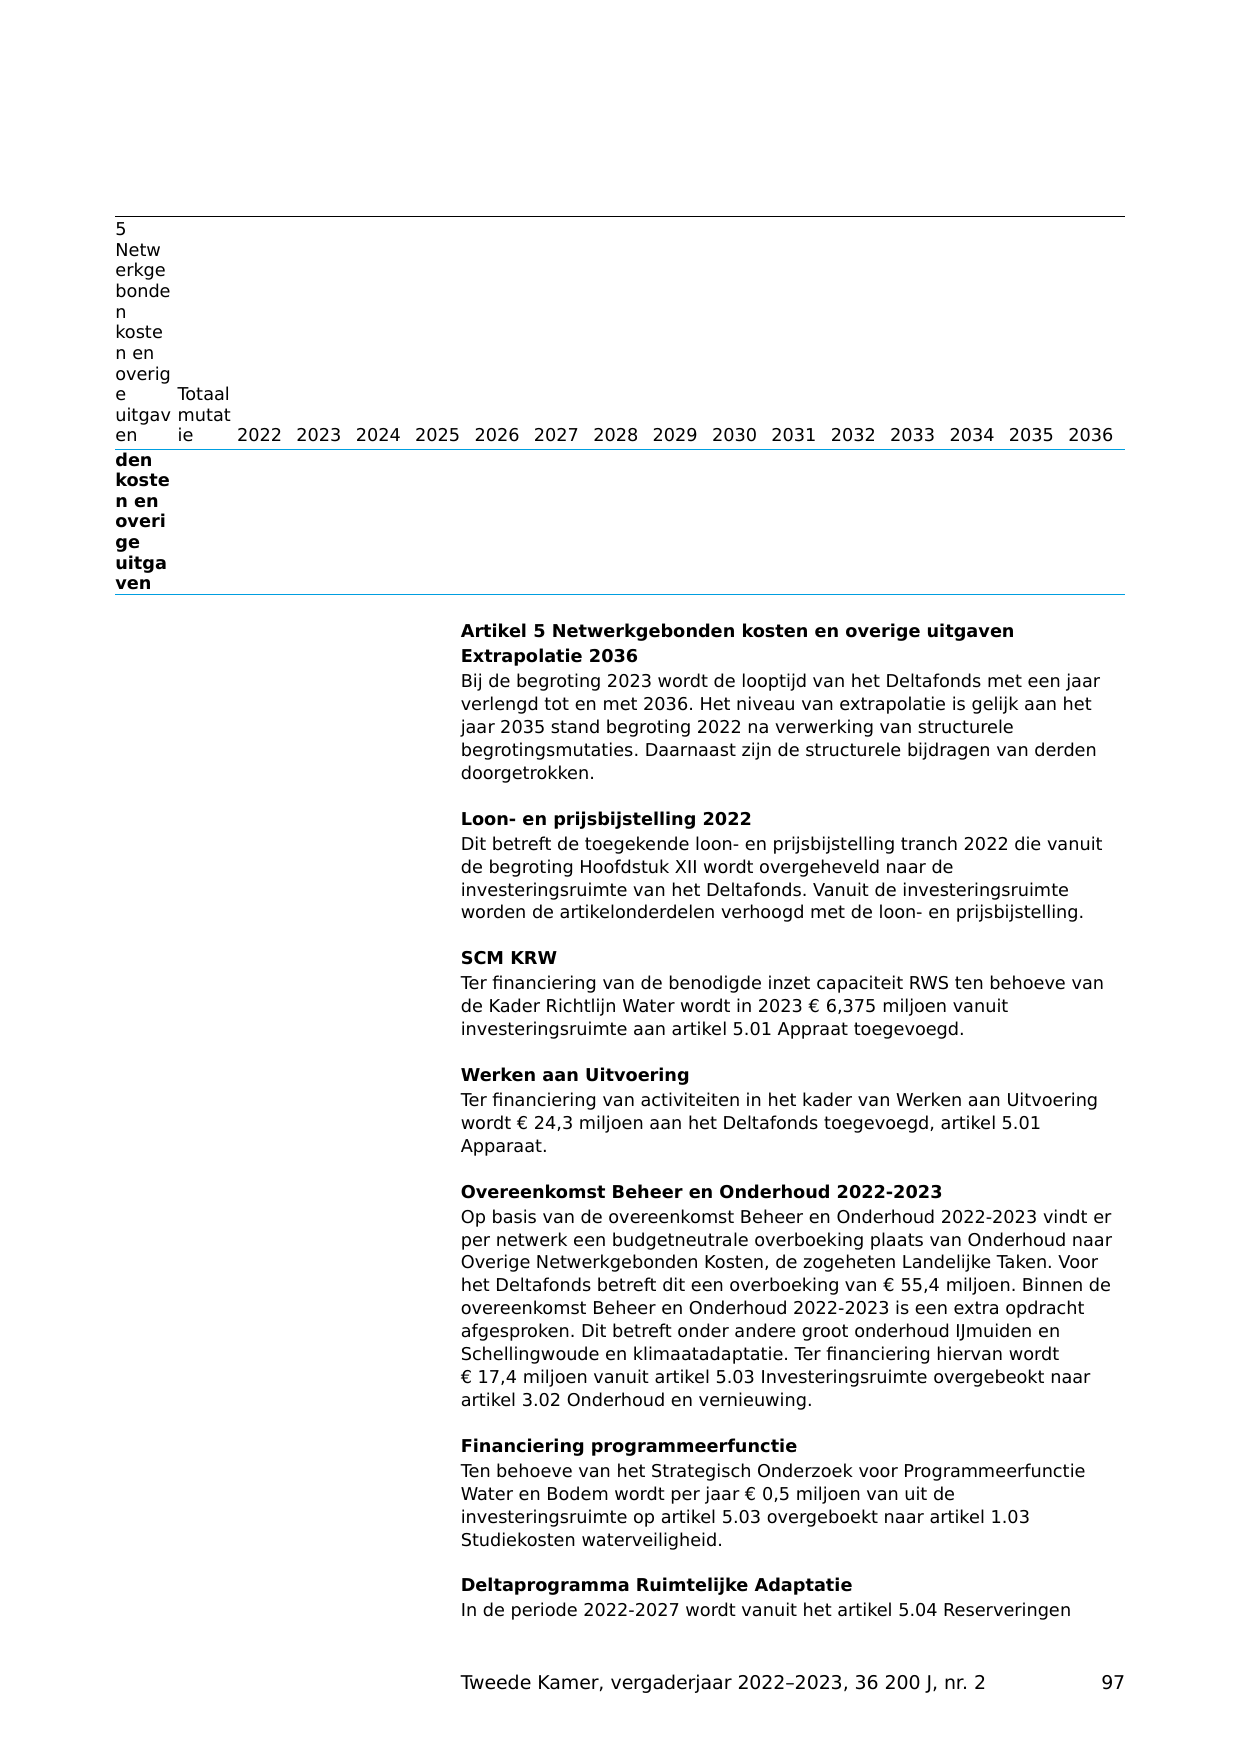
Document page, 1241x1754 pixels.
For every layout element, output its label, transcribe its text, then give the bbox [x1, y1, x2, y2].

table_cell 2027 [531, 217, 590, 449]
table_header Tabel 50 [115, 191, 1125, 216]
table_cell [293, 450, 353, 594]
table_cell [531, 450, 590, 594]
text Dit betreft de toegekende loon- en prijsbijstelling tranch 2022 die vanuit de begroting Hoofdstuk XII wordt overgeheveld naar de investeringsruimte van het Deltafonds. Vanuit de investeringsruimte worden de artikelonderdelen verhoogd met de loon- en prijsbijstelling. [461, 832, 1125, 923]
table_cell [353, 450, 412, 594]
table_cell [471, 450, 531, 594]
table_cell [590, 450, 649, 594]
table_cell [709, 450, 768, 594]
text Financiering programmeerfunctie [461, 1434, 1125, 1457]
text Loon- en prijsbijstelling 2022 [461, 807, 1125, 830]
table_cell Totaal mutatie [175, 217, 234, 449]
text SCM KRW [461, 946, 1125, 969]
table_cell [768, 450, 828, 594]
text Artikel 5 Netwerkgebonden kosten en overige uitgaven [461, 619, 1125, 642]
text Op basis van de overeenkomst Beheer en Onderhoud 2022-2023 vindt er per netwerk een budgetneutrale overboeking plaats van Onderhoud naar Overige Netwerkgebonden Kosten, de zogeheten Landelijke Taken. Voor het Deltafonds betreft dit een overboeking van € 55,4 miljoen. Binnen de overeenkomst Beheer en Onderhoud 2022-2023 is een extra opdracht afgesproken. Dit betreft onder andere groot onderhoud IJmuiden en Schellingwoude en klimaatadaptatie. Ter financiering hiervan wordt € 17,4 miljoen vanuit artikel 5.03 Investeringsruimte overgebeokt naar artikel 3.02 Onderhoud en vernieuwing. [461, 1205, 1125, 1411]
table_cell 2025 [412, 217, 471, 449]
table_cell 2031 [768, 217, 828, 449]
text Ten behoeve van het Strategisch Onderzoek voor Programmeerfunctie Water en Bodem wordt per jaar € 0,5 miljoen van uit de investeringsruimte op artikel 5.03 overgeboekt naar artikel 1.03 Studiekosten waterveiligheid. [461, 1459, 1125, 1551]
table_cell 2022 [234, 217, 293, 449]
table_cell [1006, 450, 1065, 594]
text Ter financiering van de benodigde inzet capaciteit RWS ten behoeve van de Kader Richtlijn Water wordt in 2023 € 6,375 miljoen vanuit investeringsruimte aan artikel 5.01 Appraat toegevoegd. [461, 971, 1125, 1040]
table_cell 2036 [1065, 217, 1125, 449]
table_cell 2030 [709, 217, 768, 449]
table_cell [175, 450, 234, 594]
text Deltaprogramma Ruimtelijke Adaptatie [461, 1573, 1125, 1596]
table_cell [234, 450, 293, 594]
table_cell 2024 [353, 217, 412, 449]
table_cell [828, 450, 887, 594]
table_cell [946, 450, 1006, 594]
text Werken aan Uitvoering [461, 1063, 1125, 1086]
table_cell 2035 [1006, 217, 1065, 449]
table_cell 2026 [471, 217, 531, 449]
table_cell 2034 [946, 217, 1006, 449]
table_cell 2028 [590, 217, 649, 449]
table_cell [650, 450, 709, 594]
table_cell 5 Netwerkgebonden kosten en overige uitgaven [115, 217, 174, 449]
table_cell [412, 450, 471, 594]
text Extrapolatie 2036 [461, 644, 1125, 667]
text In de periode 2022-2027 wordt vanuit het artikel 5.04 Reserveringen [461, 1598, 1125, 1621]
text Overeenkomst Beheer en Onderhoud 2022-2023 [461, 1180, 1125, 1203]
table_cell 2029 [650, 217, 709, 449]
table_cell 2033 [887, 217, 946, 449]
table_cell [1065, 450, 1125, 594]
table_cell 2032 [828, 217, 887, 449]
table_cell [887, 450, 946, 594]
table_cell 2023 [293, 217, 353, 449]
text Bij de begroting 2023 wordt de looptijd van het Deltafonds met een jaar verlengd tot en met 2036. Het niveau van extrapolatie is gelijk aan het jaar 2035 stand begroting 2022 na verwerking van structurele begrotingsmutaties. Daarnaast zijn de structurele bijdragen van derden doorgetrokken. [461, 669, 1125, 784]
table_cell den kosten en overige uitgaven [115, 450, 174, 594]
text Ter financiering van activiteiten in het kader van Werken aan Uitvoering wordt € 24,3 miljoen aan het Deltafonds toegevoegd, artikel 5.01 Apparaat. [461, 1088, 1125, 1157]
